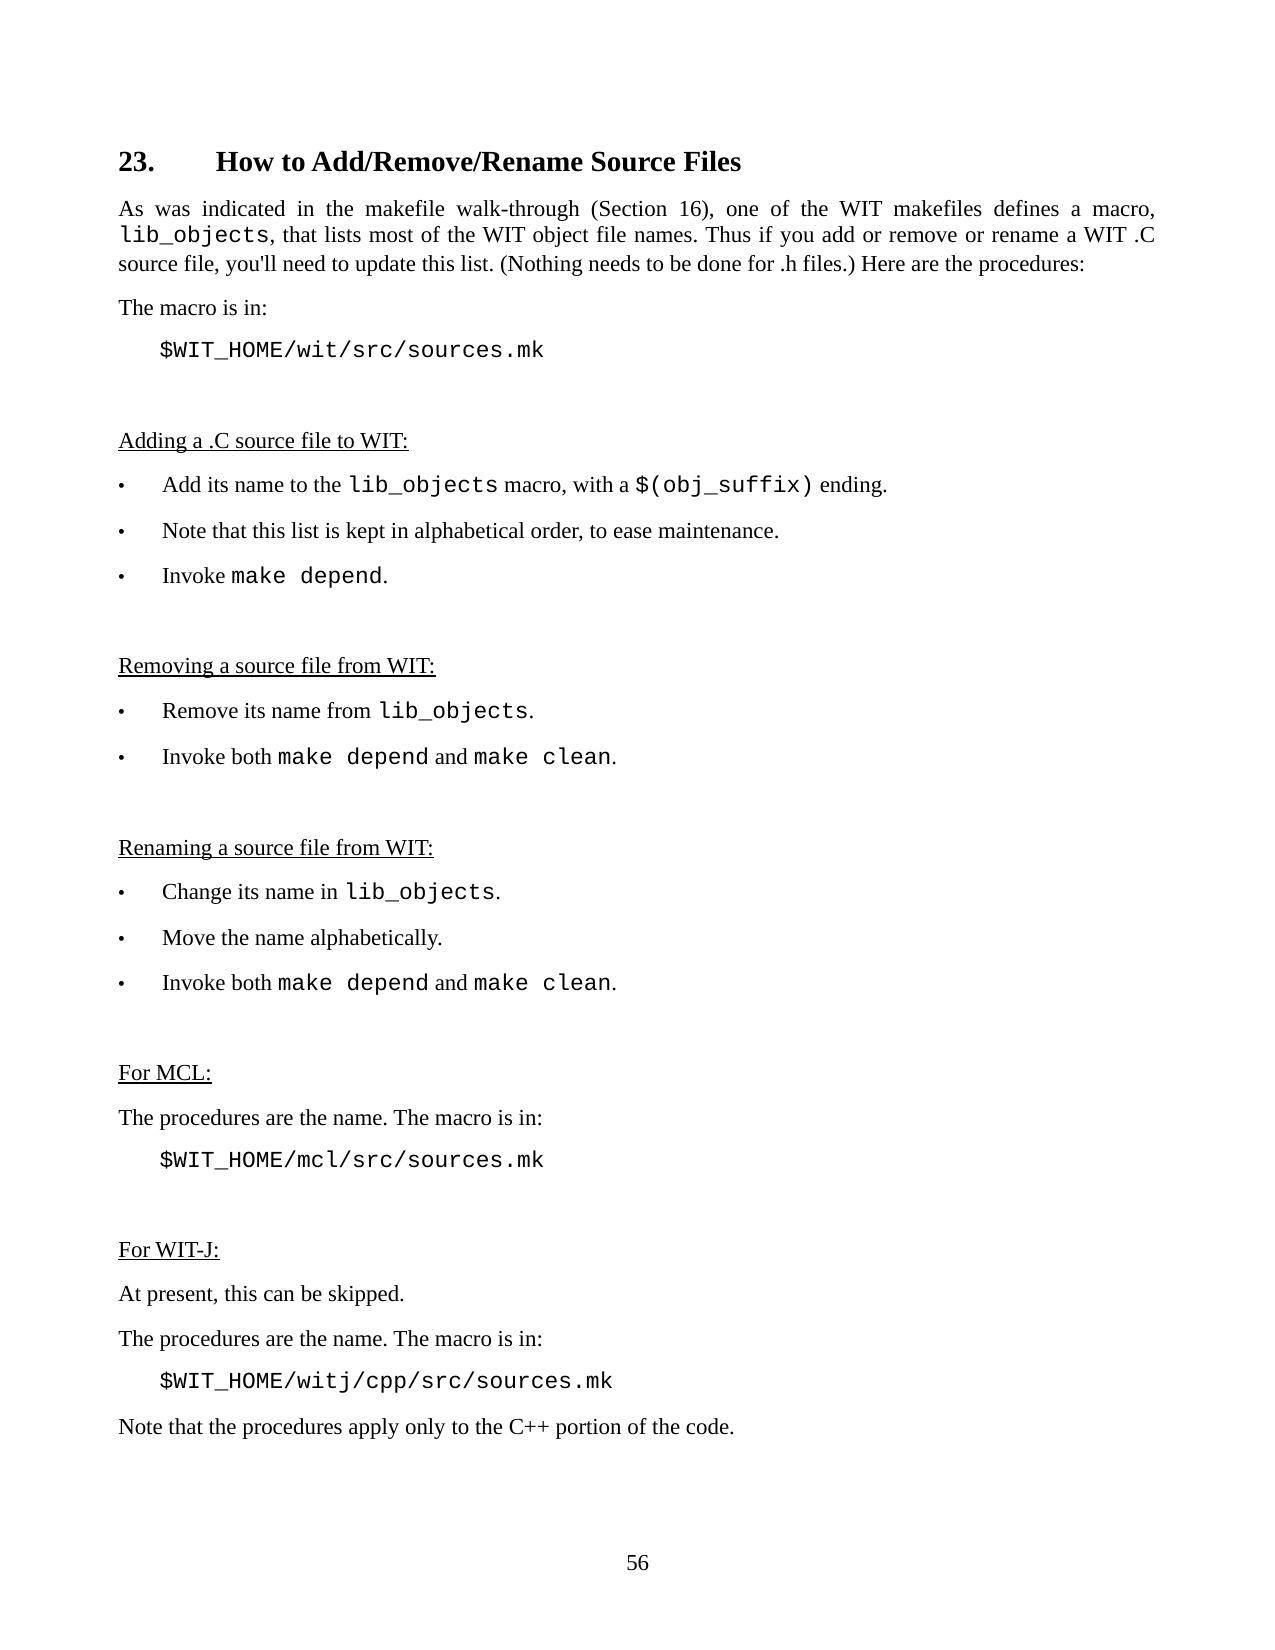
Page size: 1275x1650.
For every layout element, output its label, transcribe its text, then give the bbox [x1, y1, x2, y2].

text For MCL: [118, 1059, 1157, 1086]
text $WIT_HOME/wit/src/sources.mk [118, 338, 1157, 364]
list Invoke both make depend and make clean. [118, 743, 1157, 771]
text Renaming a source file from WIT: [118, 834, 1157, 860]
list Change its name in lib_objects. [118, 878, 1157, 906]
list Add its name to the lib_objects macro, with a $(obj_suffix) ending. [118, 471, 1157, 499]
text Note that the procedures apply only to the C++ portion of the code. [118, 1413, 1157, 1439]
text The procedures are the name. The macro is in: [118, 1104, 1157, 1130]
list Note that this list is kept in alphabetical order, to ease maintenance. [118, 517, 1157, 544]
text The procedures are the name. The macro is in: [118, 1325, 1157, 1351]
subtitle How to Add/Remove/Rename Source Files [118, 144, 1157, 177]
text As was indicated in the makefile walk-through (Section 16), one of the WIT makefiles defines a macro, lib_objects, that lists most of the WIT object file names. Thus if you add or remove or rename a WIT .C source file, you'll need to update this list. (Nothing needs to be done for .h files.) Here are the procedures: [118, 195, 1157, 276]
text For WIT-J: [118, 1236, 1157, 1262]
text The macro is in: [118, 294, 1157, 321]
list Invoke both make depend and make clean. [118, 969, 1157, 997]
list Move the name alphabetically. [118, 924, 1157, 951]
text $WIT_HOME/mcl/src/sources.mk [118, 1148, 1157, 1174]
text Removing a source file from WIT: [118, 652, 1157, 679]
list Remove its name from lib_objects. [118, 697, 1157, 725]
text Adding a .C source file to WIT: [118, 427, 1157, 453]
text $WIT_HOME/witj/cpp/src/sources.mk [118, 1369, 1157, 1395]
list Invoke make depend. [118, 562, 1157, 590]
text At present, this can be skipped. [118, 1280, 1157, 1307]
